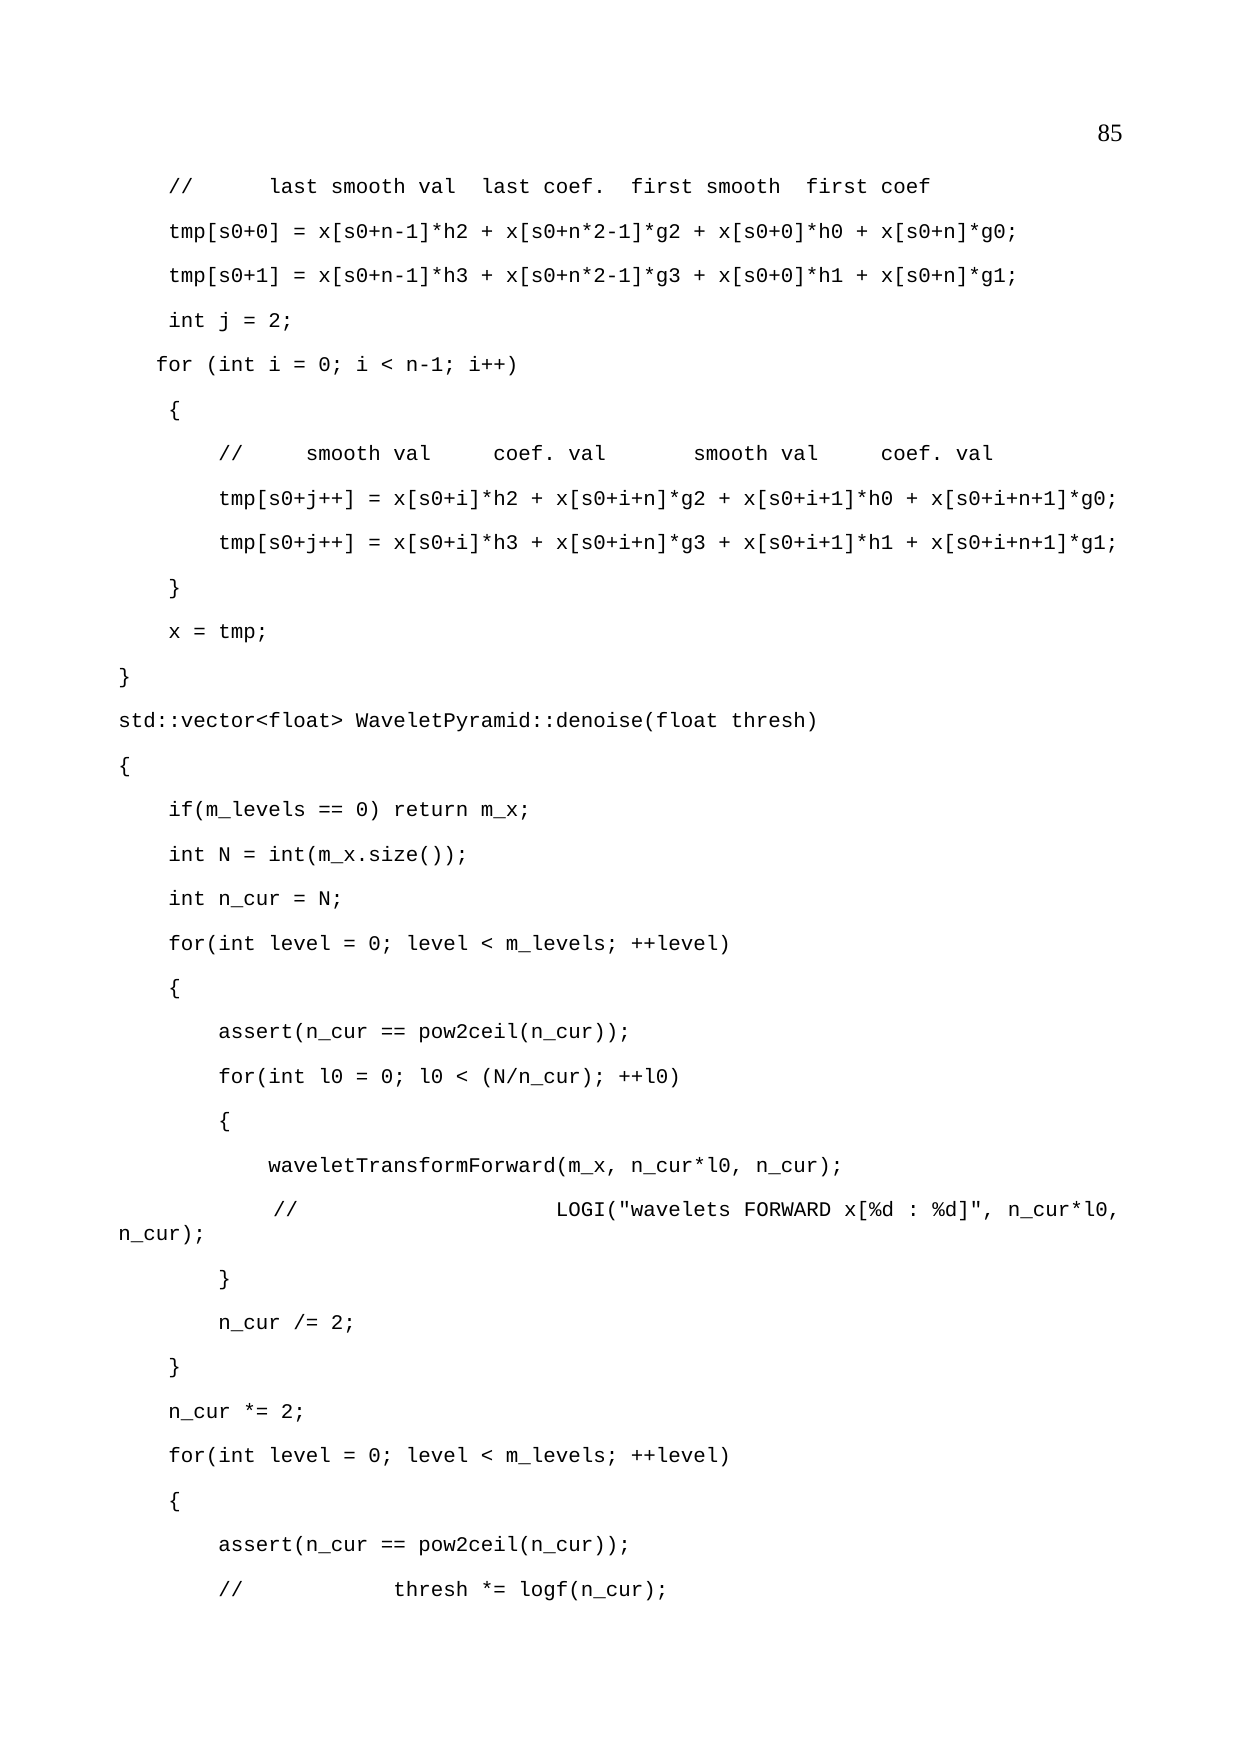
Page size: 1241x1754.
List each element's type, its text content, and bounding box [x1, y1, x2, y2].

text tmp[s0+0] = x[s0+n-1]*h2 + x[s0+n*2-1]*g2 + x[s0+0]*h0 + x[s0+n]*g0; [118, 221, 1122, 244]
text tmp[s0+1] = x[s0+n-1]*h3 + x[s0+n*2-1]*g3 + x[s0+0]*h1 + x[s0+n]*g1; [118, 265, 1122, 289]
text for(int level = 0; level < m_levels; ++level) [118, 932, 1122, 956]
text { [118, 754, 1122, 778]
text waveletTransformForward(m_x, n_cur*l0, n_cur); [118, 1155, 1122, 1178]
text x = tmp; [118, 621, 1122, 645]
text assert(n_cur == pow2ceil(n_cur)); [118, 1534, 1122, 1558]
text tmp[s0+j++] = x[s0+i]*h3 + x[s0+i+n]*g3 + x[s0+i+1]*h1 + x[s0+i+n+1]*g1; [118, 532, 1122, 556]
text } [118, 1356, 1122, 1380]
text } [118, 577, 1122, 600]
text n_cur /= 2; [118, 1312, 1122, 1336]
text for (int i = 0; i < n-1; i++) [118, 354, 1122, 378]
text for(int level = 0; level < m_levels; ++level) [118, 1445, 1122, 1469]
text tmp[s0+j++] = x[s0+i]*h2 + x[s0+i+n]*g2 + x[s0+i+1]*h0 + x[s0+i+n+1]*g0; [118, 488, 1122, 511]
text // thresh *= logf(n_cur); [118, 1579, 1122, 1602]
text int j = 2; [118, 310, 1122, 333]
text int N = int(m_x.size()); [118, 843, 1122, 867]
text assert(n_cur == pow2ceil(n_cur)); [118, 1021, 1122, 1045]
text for(int l0 = 0; l0 < (N/n_cur); ++l0) [118, 1066, 1122, 1089]
text { [118, 977, 1122, 1001]
text // last smooth val last coef. first smooth first coef [118, 176, 1122, 200]
text if(m_levels == 0) return m_x; [118, 799, 1122, 823]
text // smooth val coef. val smooth val coef. val [118, 443, 1122, 467]
text } [118, 666, 1122, 689]
text n_cur *= 2; [118, 1401, 1122, 1424]
text { [118, 1490, 1122, 1513]
text // LOGI("wavelets FORWARD x[%d : %d]", n_cur*l0, n_cur); [118, 1199, 1122, 1247]
text { [118, 1110, 1122, 1134]
text int n_cur = N; [118, 888, 1122, 912]
text } [118, 1267, 1122, 1291]
text std::vector<float> WaveletPyramid::denoise(float thresh) [118, 710, 1122, 734]
text { [118, 399, 1122, 422]
